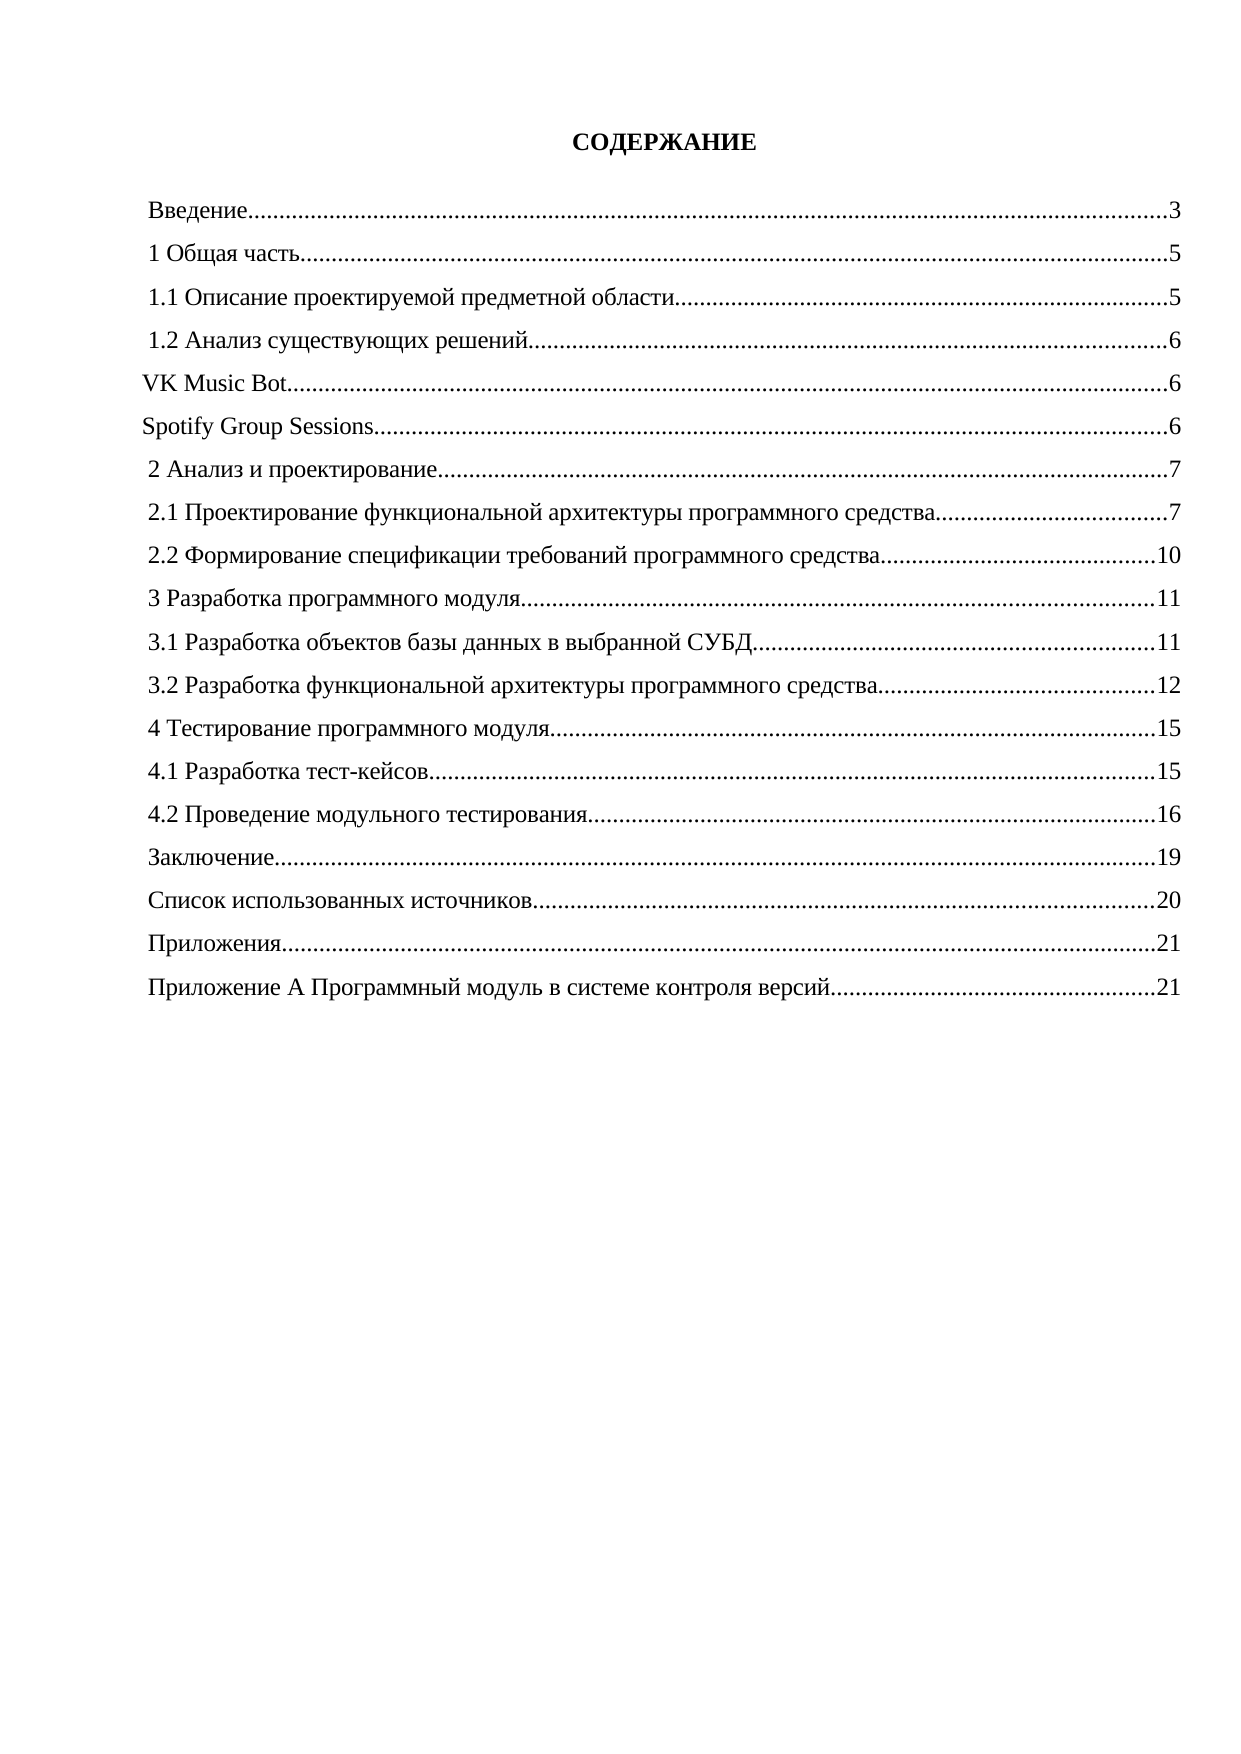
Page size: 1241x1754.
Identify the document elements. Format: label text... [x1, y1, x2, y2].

text 2 Анализ и проектирование 7 [148, 454, 1181, 483]
text Список использованных источников 20 [148, 885, 1181, 914]
text 1.2 Анализ существующих решений 6 [148, 325, 1181, 353]
text 4 Тестирование программного модуля 15 [148, 713, 1181, 742]
text 3.2 Разработка функциональной архитектуры программного средства 12 [148, 670, 1181, 698]
text 4.2 Проведение модульного тестирования 16 [148, 799, 1181, 828]
text Введение 3 [148, 195, 1181, 224]
text 4.1 Разработка тест-кейсов 15 [148, 756, 1181, 785]
text Spotify Group Sessions 6 [142, 411, 1181, 440]
text 1.1 Описание проектируемой предметной области 5 [148, 282, 1181, 310]
text 1 Общая часть 5 [148, 238, 1181, 267]
text 3 Разработка программного модуля 11 [148, 583, 1181, 612]
text Заключение 19 [148, 842, 1181, 871]
text 3.1 Разработка объектов базы данных в выбранной СУБД 11 [148, 627, 1181, 655]
text 2.2 Формирование спецификации требований программного средства 10 [148, 540, 1181, 569]
subtitle Содержание [148, 127, 1181, 156]
text Приложения 21 [148, 928, 1181, 957]
text 2.1 Проектирование функциональной архитектуры программного средства 7 [148, 497, 1181, 526]
text Приложение А Программный модуль в системе контроля версий 21 [148, 972, 1181, 1000]
text VK Music Bot 6 [142, 368, 1181, 397]
